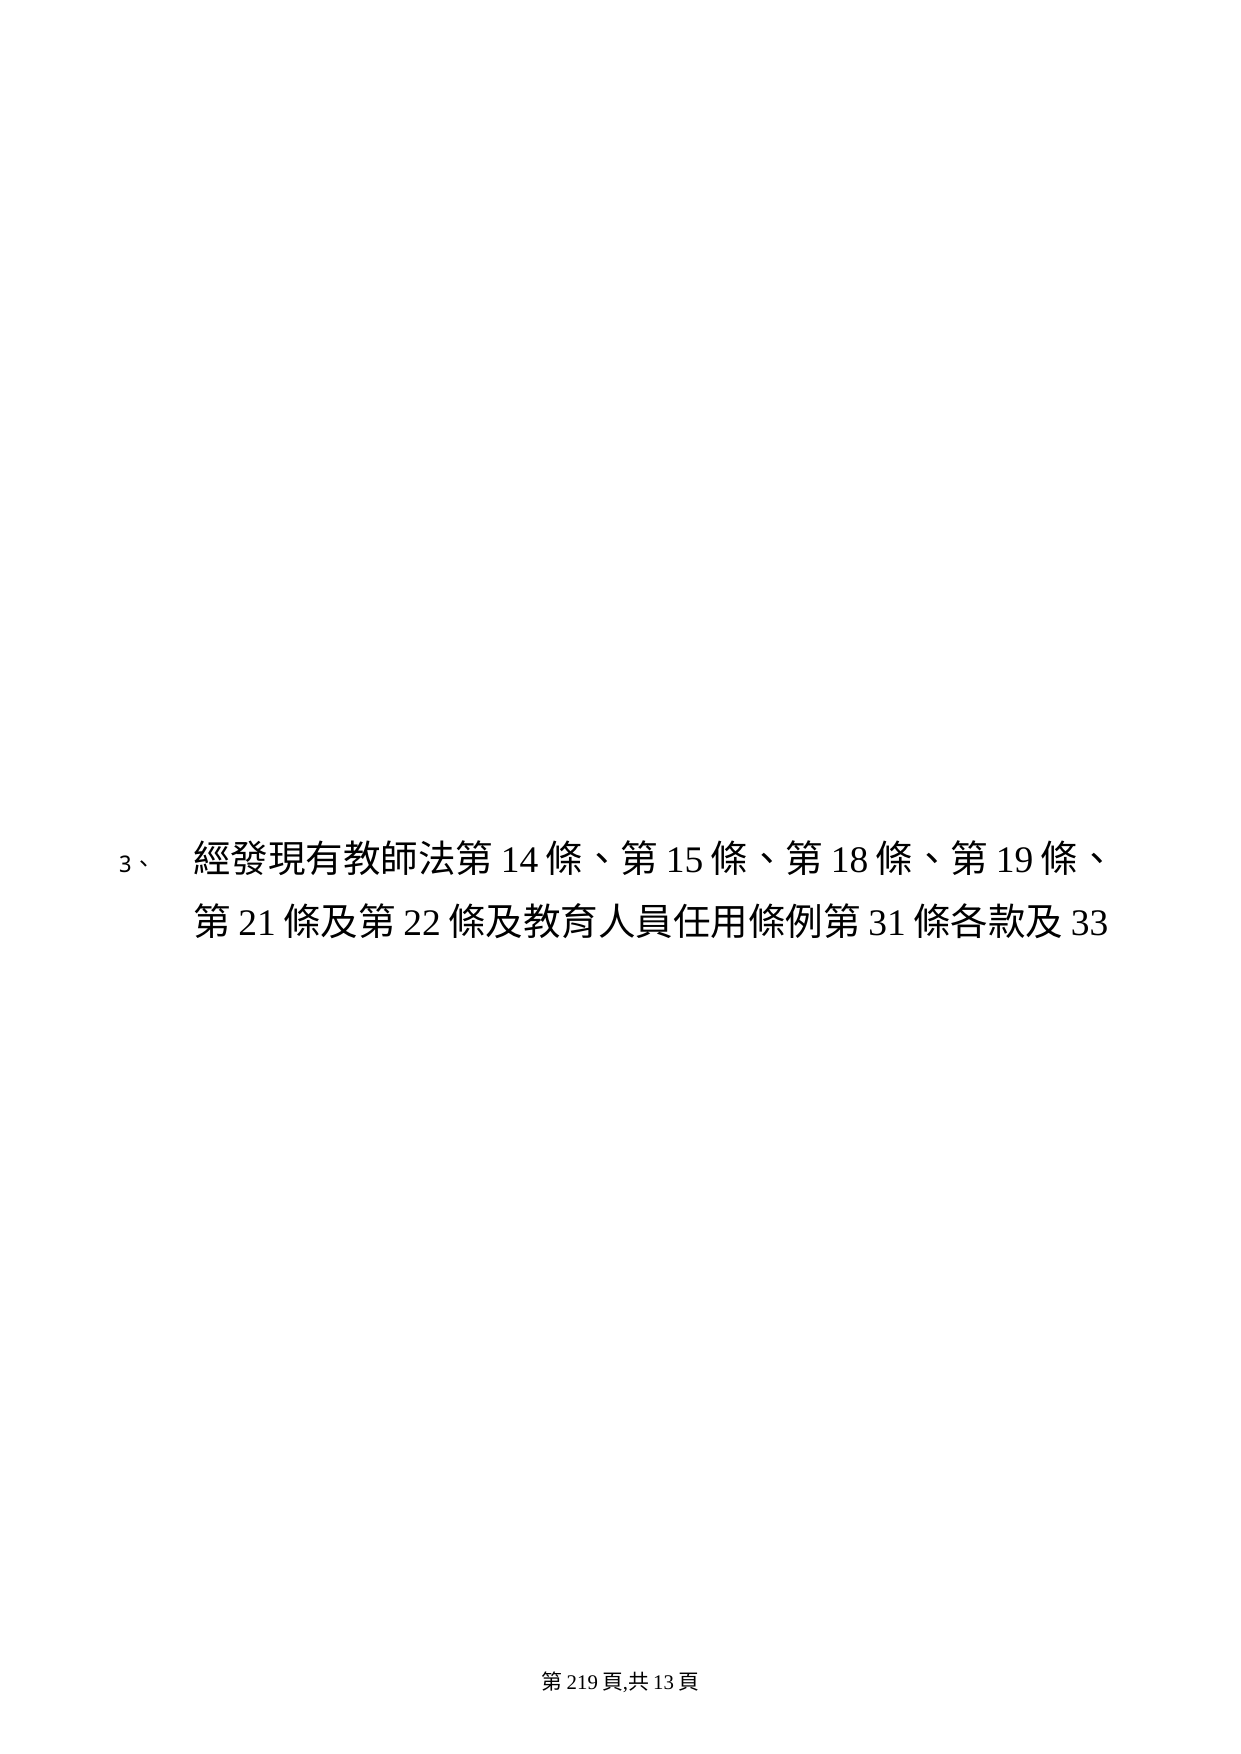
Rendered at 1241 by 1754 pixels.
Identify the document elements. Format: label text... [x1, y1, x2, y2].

list 經發現有教師法第14條、第15條、第18條、第19條、第21條及第22條及教育人員任用條例第31條各款及33 [118, 814, 1122, 939]
